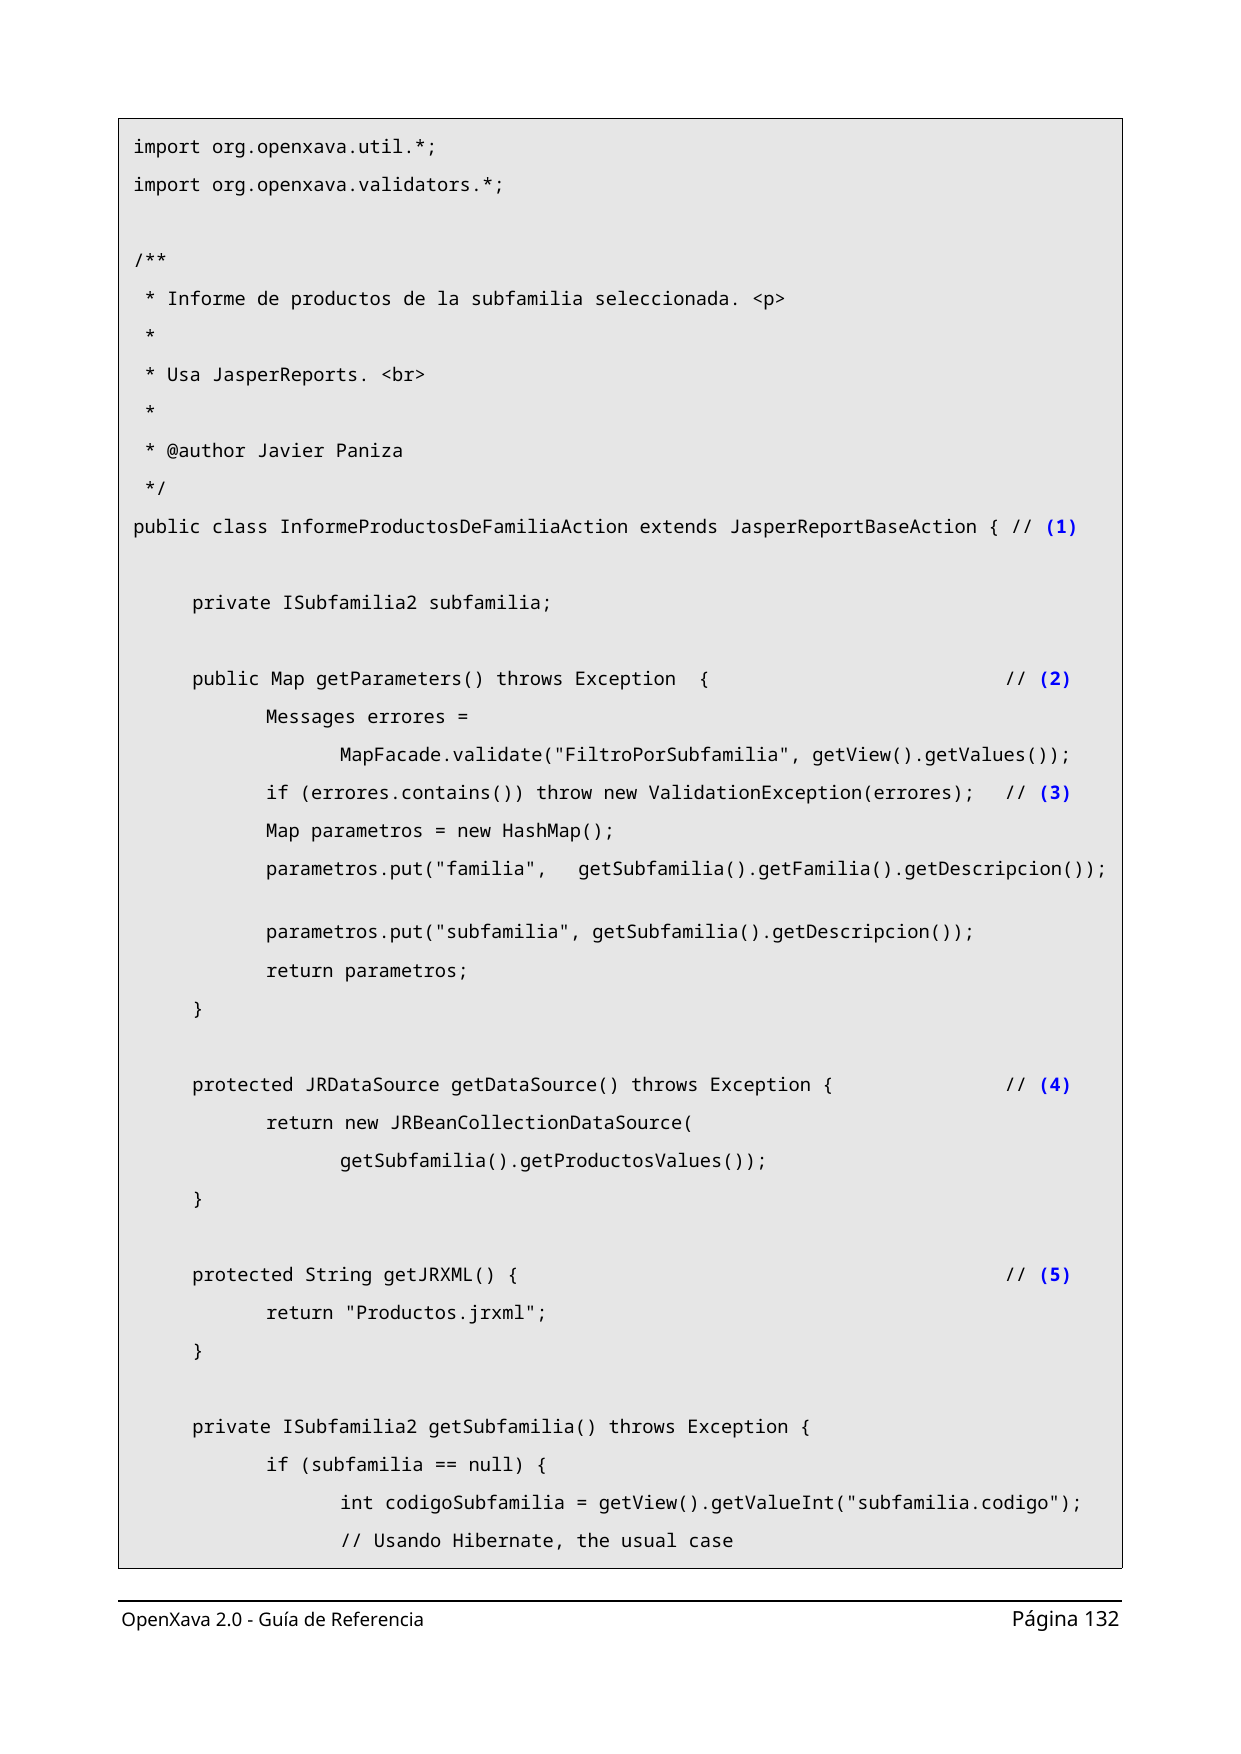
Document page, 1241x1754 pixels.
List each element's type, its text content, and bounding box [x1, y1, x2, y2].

text Messages errores = [119, 688, 1122, 726]
text // Usando Hibernate, the usual case [119, 1512, 1122, 1568]
text MapFacade.validate("FiltroPorSubfamilia", getView().getValues()); [119, 726, 1122, 764]
text return new JRBeanCollectionDataSource( [119, 1094, 1122, 1132]
text private ISubfamilia2 subfamilia; [119, 574, 1122, 612]
text private ISubfamilia2 getSubfamilia() throws Exception { [119, 1398, 1122, 1436]
text } [119, 980, 1122, 1018]
text if (errores.contains()) throw new ValidationException(errores); // (3) [119, 764, 1122, 802]
text parametros.put("subfamilia", getSubfamilia().getDescripcion()); [119, 904, 1122, 942]
text public class InformeProductosDeFamiliaAction extends JasperReportBaseAction { // (1) [119, 498, 1122, 536]
text } [119, 1322, 1122, 1360]
text * Usa JasperReports. <br> [119, 346, 1122, 384]
text * Informe de productos de la subfamilia seleccionada. <p> [119, 270, 1122, 308]
text int codigoSubfamilia = getView().getValueInt("subfamilia.codigo"); [119, 1474, 1122, 1512]
text */ [119, 460, 1122, 498]
text * [119, 384, 1122, 422]
text /** [119, 232, 1122, 270]
text if (subfamilia == null) { [119, 1436, 1122, 1474]
text } [119, 1170, 1122, 1208]
text import org.openxava.validators.*; [119, 156, 1122, 194]
text public Map getParameters() throws Exception { // (2) [119, 650, 1122, 688]
text * [119, 308, 1122, 346]
text protected JRDataSource getDataSource() throws Exception { // (4) [119, 1056, 1122, 1094]
text return "Productos.jrxml"; [119, 1284, 1122, 1322]
text import org.openxava.util.*; [119, 119, 1122, 156]
text Map parametros = new HashMap(); [119, 802, 1122, 841]
text parametros.put("familia", getSubfamilia().getFamilia().getDescripcion()); [119, 841, 1122, 904]
text * @author Javier Paniza [119, 422, 1122, 460]
text protected String getJRXML() { // (5) [119, 1246, 1122, 1284]
text return parametros; [119, 942, 1122, 980]
text getSubfamilia().getProductosValues()); [119, 1132, 1122, 1170]
